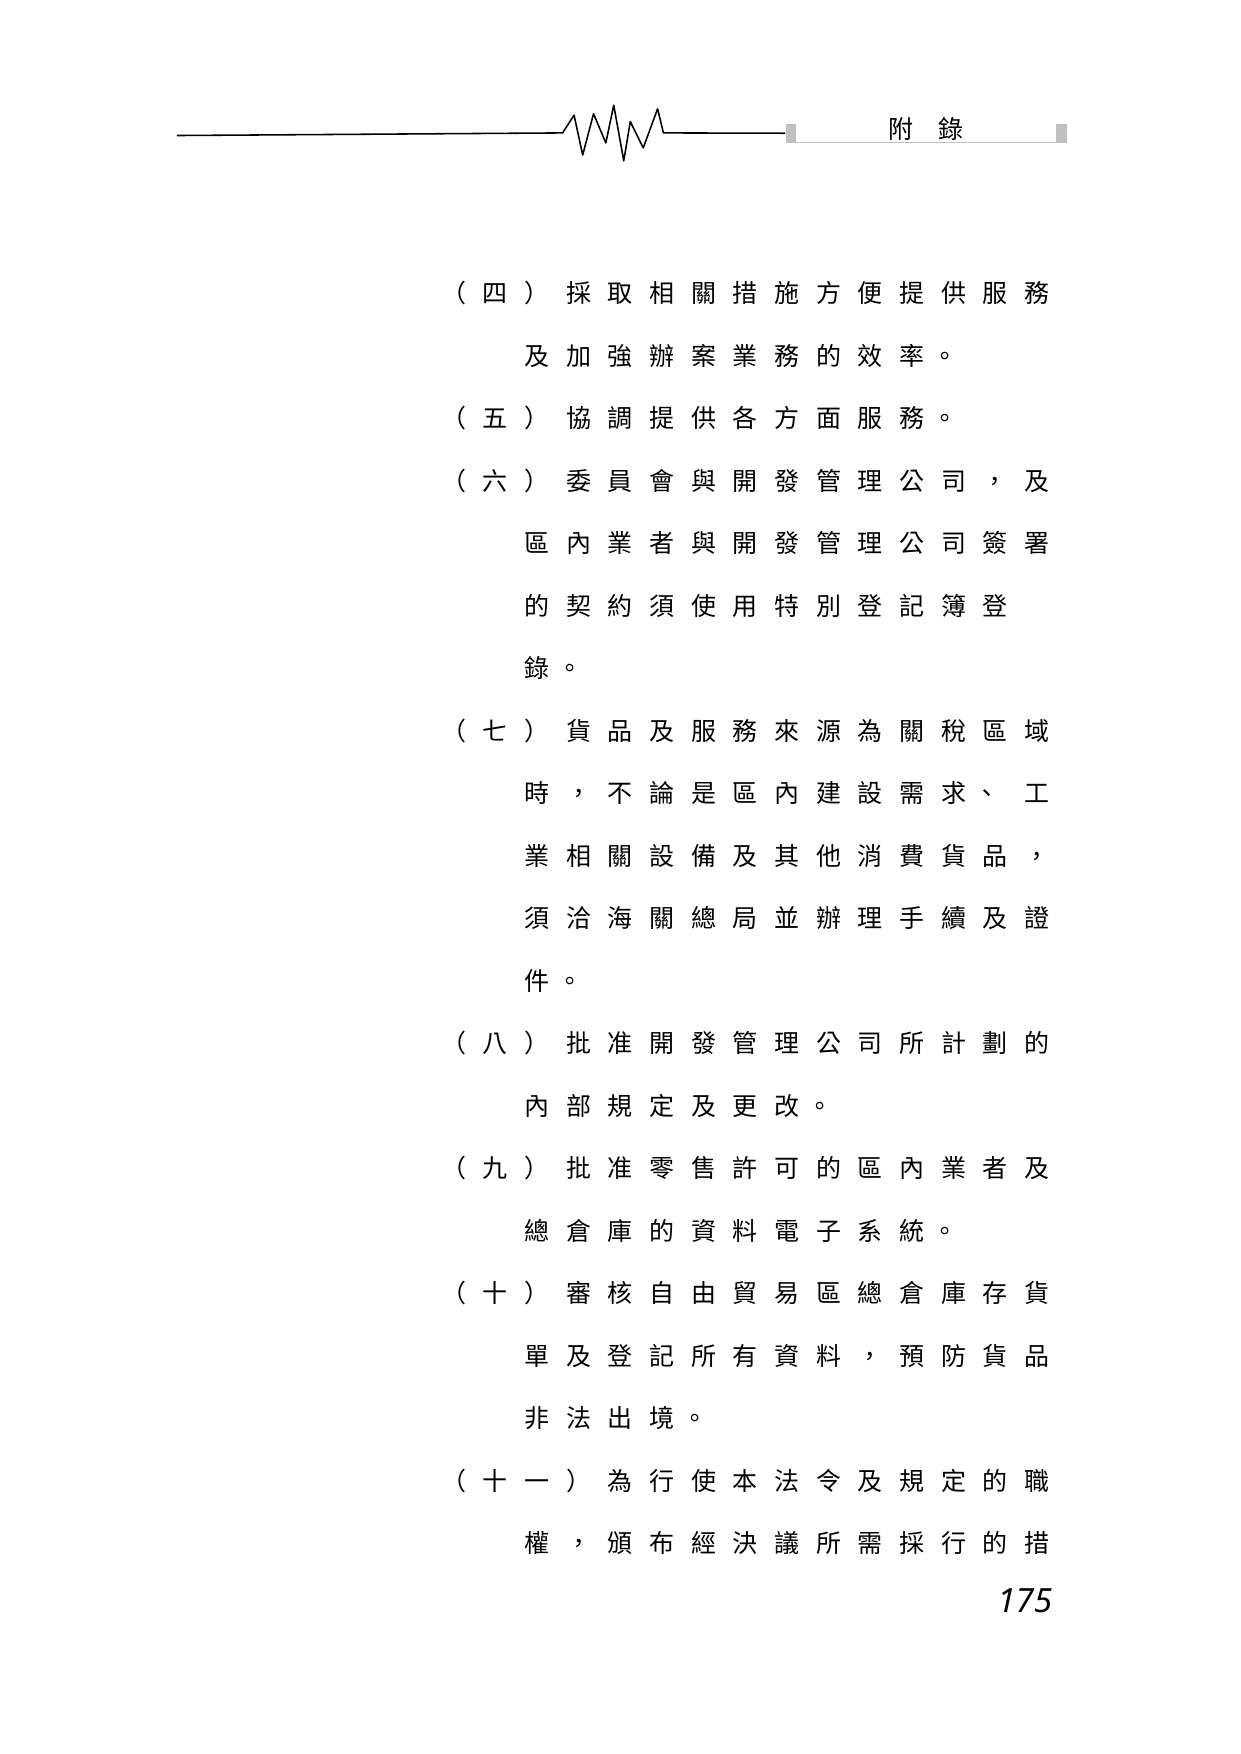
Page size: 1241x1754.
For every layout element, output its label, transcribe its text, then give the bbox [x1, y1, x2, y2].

text （八）批准開發管理公司所計劃的內部規定及更改。 [404, 1000, 1058, 1125]
text （四）採取相關措施方便提供服務及加強辦案業務的效率。 [404, 250, 1058, 375]
text （十）審核自由貿易區總倉庫存貨單及登記所有資料，預防貨品非法出境。 [404, 1250, 1058, 1438]
text （六）委員會與開發管理公司，及區內業者與開發管理公司簽署的契約須使用特別登記簿登錄。 [404, 438, 1058, 688]
text （十一）為行使本法令及規定的職權，頒布經決議所需採行的措 [404, 1438, 1058, 1563]
text （七）貨品及服務來源為關稅區域時，不論是區內建設需求、工業相關設備及其他消費貨品，須洽海關總局並辦理手續及證件。 [404, 688, 1058, 1000]
text （九）批准零售許可的區內業者及總倉庫的資料電子系統。 [404, 1125, 1058, 1250]
text （五）協調提供各方面服務。 [404, 375, 1058, 438]
